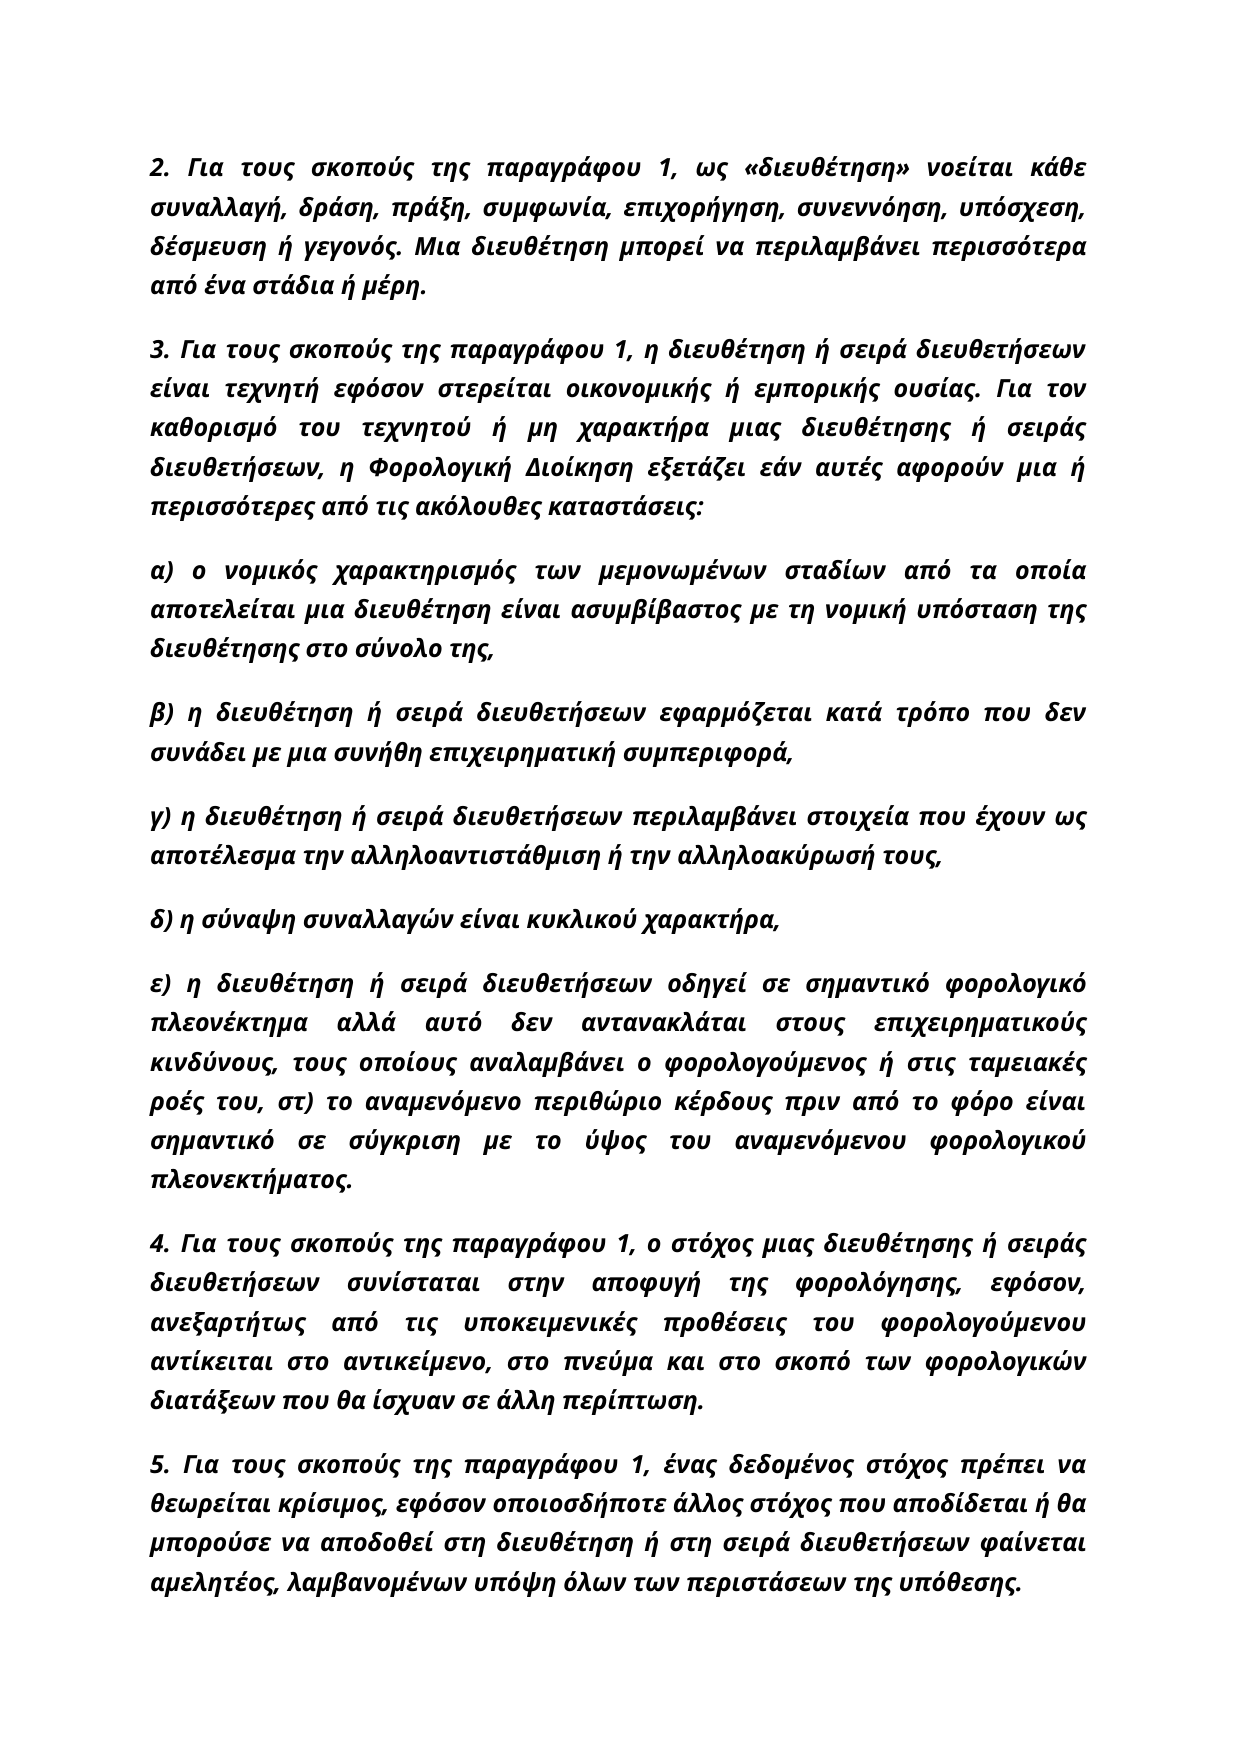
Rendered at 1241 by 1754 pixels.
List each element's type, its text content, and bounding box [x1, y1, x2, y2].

text β) η διευθέτηση ή σειρά διευθετήσεων εφαρμόζεται κατά τρόπο που δεν συνάδει με μια συνήθη επιχειρηματική συμπεριφορά, [150, 695, 1090, 768]
text ε) η διευθέτηση ή σειρά διευθετήσεων οδηγεί σε σημαντικό φορολογικό πλεονέκτημα αλλά αυτό δεν αντανακλάται στους επιχειρηματικούς κινδύνους, τους οποίους αναλαμβάνει ο φορολογούμενος ή στις ταμειακές ροές του, στ) το αναμενόμενο περιθώριο κέρδους πριν από το φόρο είναι σημαντικό σε σύγκριση με το ύψος του αναμενόμενου φορολογικού πλεονεκτήματος. [150, 966, 1090, 1196]
text γ) η διευθέτηση ή σειρά διευθετήσεων περιλαμβάνει στοιχεία που έχουν ως αποτέλεσμα την αλληλοαντιστάθμιση ή την αλληλοακύρωσή τους, [150, 798, 1090, 872]
text 3. Για τους σκοπούς της παραγράφου 1, η διευθέτηση ή σειρά διευθετήσεων είναι τεχνητή εφόσον στερείται οικονομικής ή εμπορικής ουσίας. Για τον καθορισμό του τεχνητού ή μη χαρακτήρα μιας διευθέτησης ή σειράς διευθετήσεων, η Φορολογική Διοίκηση εξετάζει εάν αυτές αφορούν μια ή περισσότερες από τις ακόλουθες καταστάσεις: [150, 332, 1090, 522]
text 5. Για τους σκοπούς της παραγράφου 1, ένας δεδομένος στόχος πρέπει να θεωρείται κρίσιμος, εφόσον οποιοσδήποτε άλλος στόχος που αποδίδεται ή θα μπορούσε να αποδοθεί στη διευθέτηση ή στη σειρά διευθετήσεων φαίνεται αμελητέος, λαμβανομένων υπόψη όλων των περιστάσεων της υπόθεσης. [150, 1447, 1090, 1598]
text 4. Για τους σκοπούς της παραγράφου 1, ο στόχος μιας διευθέτησης ή σειράς διευθετήσεων συνίσταται στην αποφυγή της φορολόγησης, εφόσον, ανεξαρτήτως από τις υποκειμενικές προθέσεις του φορολογούμενου αντίκειται στο αντικείμενο, στο πνεύμα και στο σκοπό των φορολογικών διατάξεων που θα ίσχυαν σε άλλη περίπτωση. [150, 1226, 1090, 1417]
text δ) η σύναψη συναλλαγών είναι κυκλικού χαρακτήρα, [150, 902, 1090, 936]
text 2. Για τους σκοπούς της παραγράφου 1, ως «διευθέτηση» νοείται κάθε συναλλαγή, δράση, πράξη, συμφωνία, επιχορήγηση, συνεννόηση, υπόσχεση, δέσμευση ή γεγονός. Μια διευθέτηση μπορεί να περιλαμβάνει περισσότερα από ένα στάδια ή μέρη. [150, 150, 1090, 302]
text α) ο νομικός χαρακτηρισμός των μεμονωμένων σταδίων από τα οποία αποτελείται μια διευθέτηση είναι ασυμβίβαστος με τη νομική υπόσταση της διευθέτησης στο σύνολο της, [150, 552, 1090, 665]
